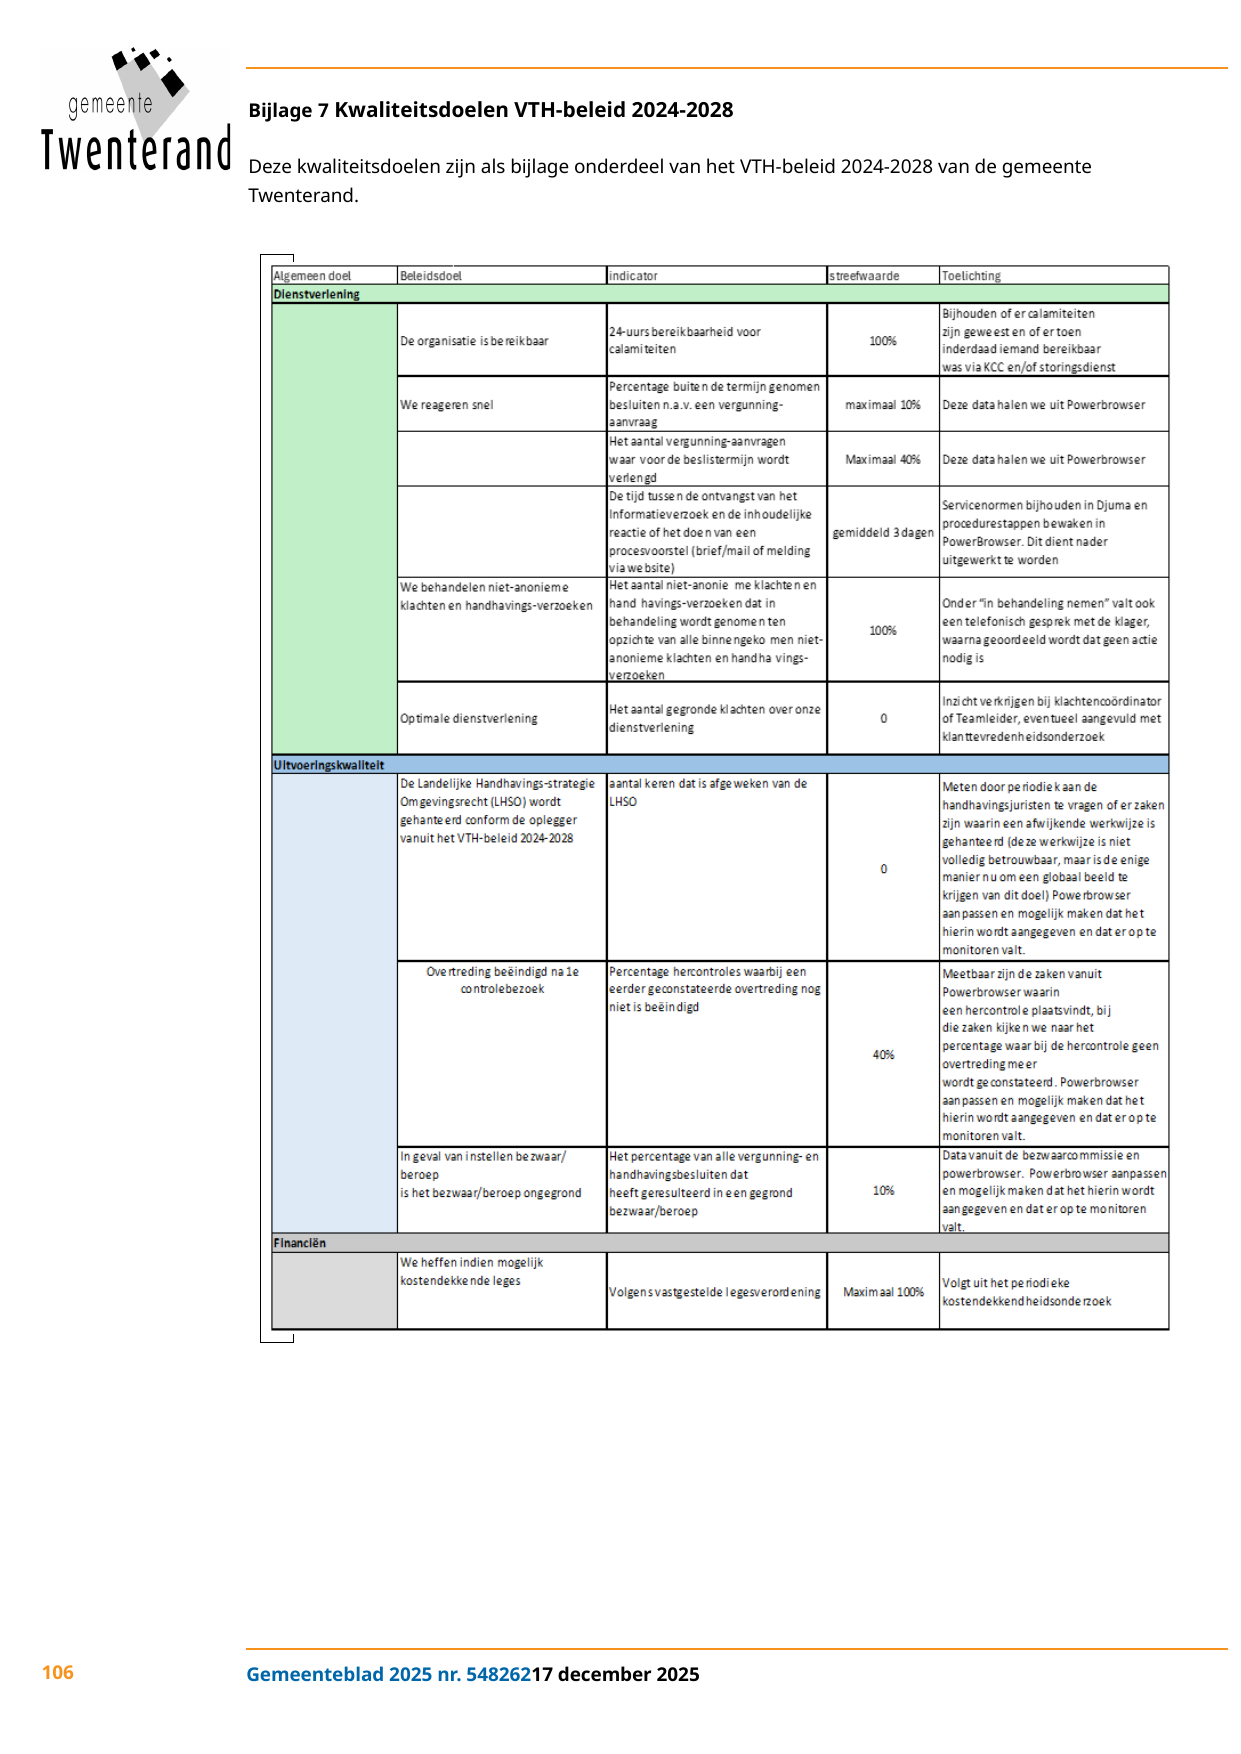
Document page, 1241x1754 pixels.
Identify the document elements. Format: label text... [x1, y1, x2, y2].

text Deze kwaliteitsdoelen zijn als bijlage onderdeel van het VTH-beleid 2024-2028 van de gemeente Twenterand. [248, 153, 1152, 208]
picture [41, 47, 231, 172]
text Bijlage 7 Kwaliteitsdoelen VTH-beleid 2024-2028 [248, 95, 1152, 123]
picture [268, 262, 1173, 1334]
